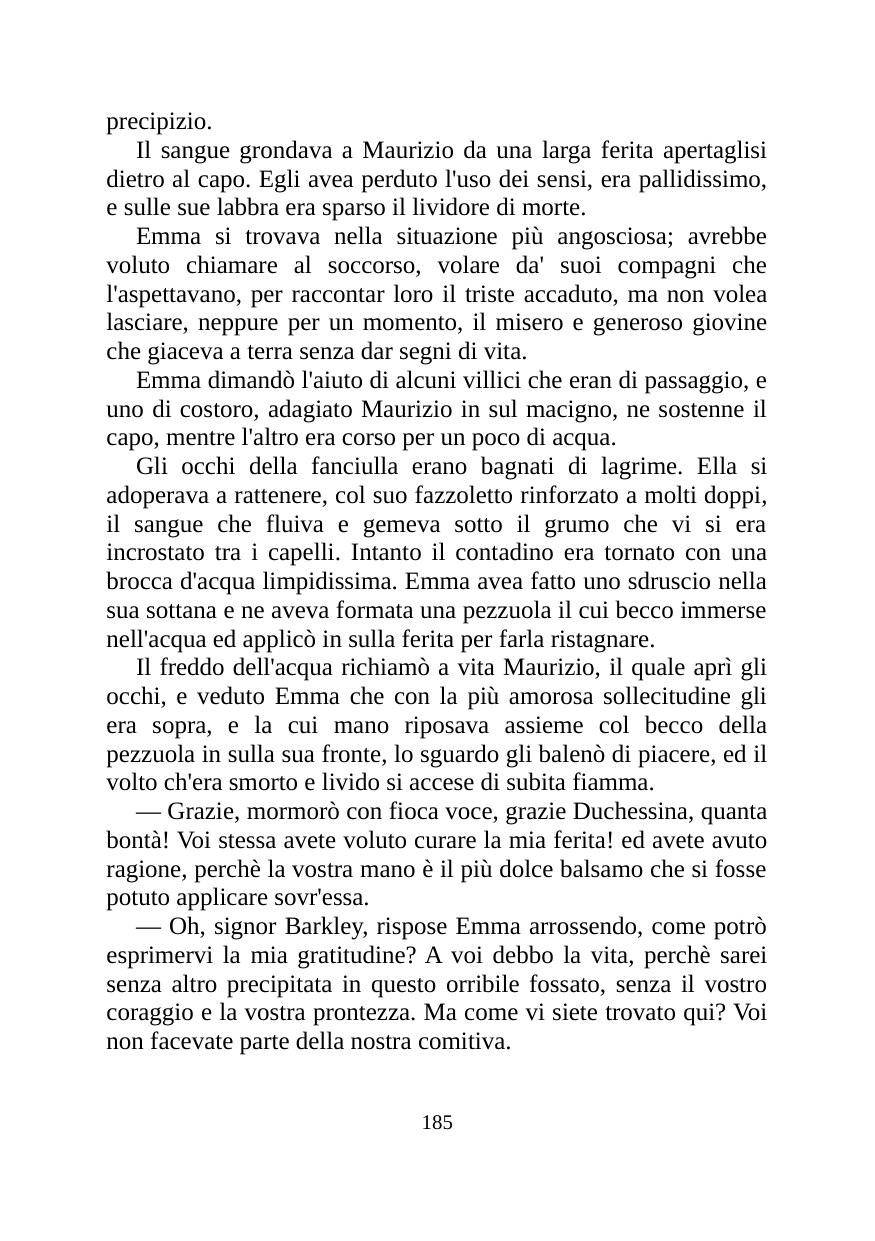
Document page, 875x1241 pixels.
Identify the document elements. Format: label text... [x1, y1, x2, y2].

text Emma dimandò l'aiuto di alcuni villici che eran di passaggio, e uno di costoro, adagiato Maurizio in sul macigno, ne sostenne il capo, mentre l'altro era corso per un poco di acqua. [106, 365, 768, 451]
text Emma si trovava nella situazione più angosciosa; avrebbe voluto chiamare al soccorso, volare da' suoi compagni che l'aspettavano, per raccontar loro il triste accaduto, ma non volea lasciare, neppure per un momento, il misero e generoso giovine che giaceva a terra senza dar segni di vita. [106, 221, 768, 365]
text precipizio. [106, 106, 768, 135]
text Gli occhi della fanciulla erano bagnati di lagrime. Ella si adoperava a rattenere, col suo fazzoletto rinforzato a molti doppi, il sangue che fluiva e gemeva sotto il grumo che vi si era incrostato tra i capelli. Intanto il contadino era tornato con una brocca d'acqua limpidissima. Emma avea fatto uno sdruscio nella sua sottana e ne aveva formata una pezzuola il cui becco immerse nell'acqua ed applicò in sulla ferita per farla ristagnare. [106, 451, 768, 652]
text — Oh, signor Barkley, rispose Emma arrossendo, come potrò esprimervi la mia gratitudine? A voi debbo la vita, perchè sarei senza altro precipitata in questo orribile fossato, senza il vostro coraggio e la vostra prontezza. Ma come vi siete trovato qui? Voi non facevate parte della nostra comitiva. [106, 911, 768, 1055]
text — Grazie, mormorò con fioca voce, grazie Duchessina, quanta bontà! Voi stessa avete voluto curare la mia ferita! ed avete avuto ragione, perchè la vostra mano è il più dolce balsamo che si fosse potuto applicare sovr'essa. [106, 796, 768, 911]
text Il sangue grondava a Maurizio da una larga ferita apertaglisi dietro al capo. Egli avea perduto l'uso dei sensi, era pallidissimo, e sulle sue labbra era sparso il lividore di morte. [106, 135, 768, 221]
text Il freddo dell'acqua richiamò a vita Maurizio, il quale aprì gli occhi, e veduto Emma che con la più amorosa sollecitudine gli era sopra, e la cui mano riposava assieme col becco della pezzuola in sulla sua fronte, lo sguardo gli balenò di piacere, ed il volto ch'era smorto e livido si accese di subita fiamma. [106, 652, 768, 796]
